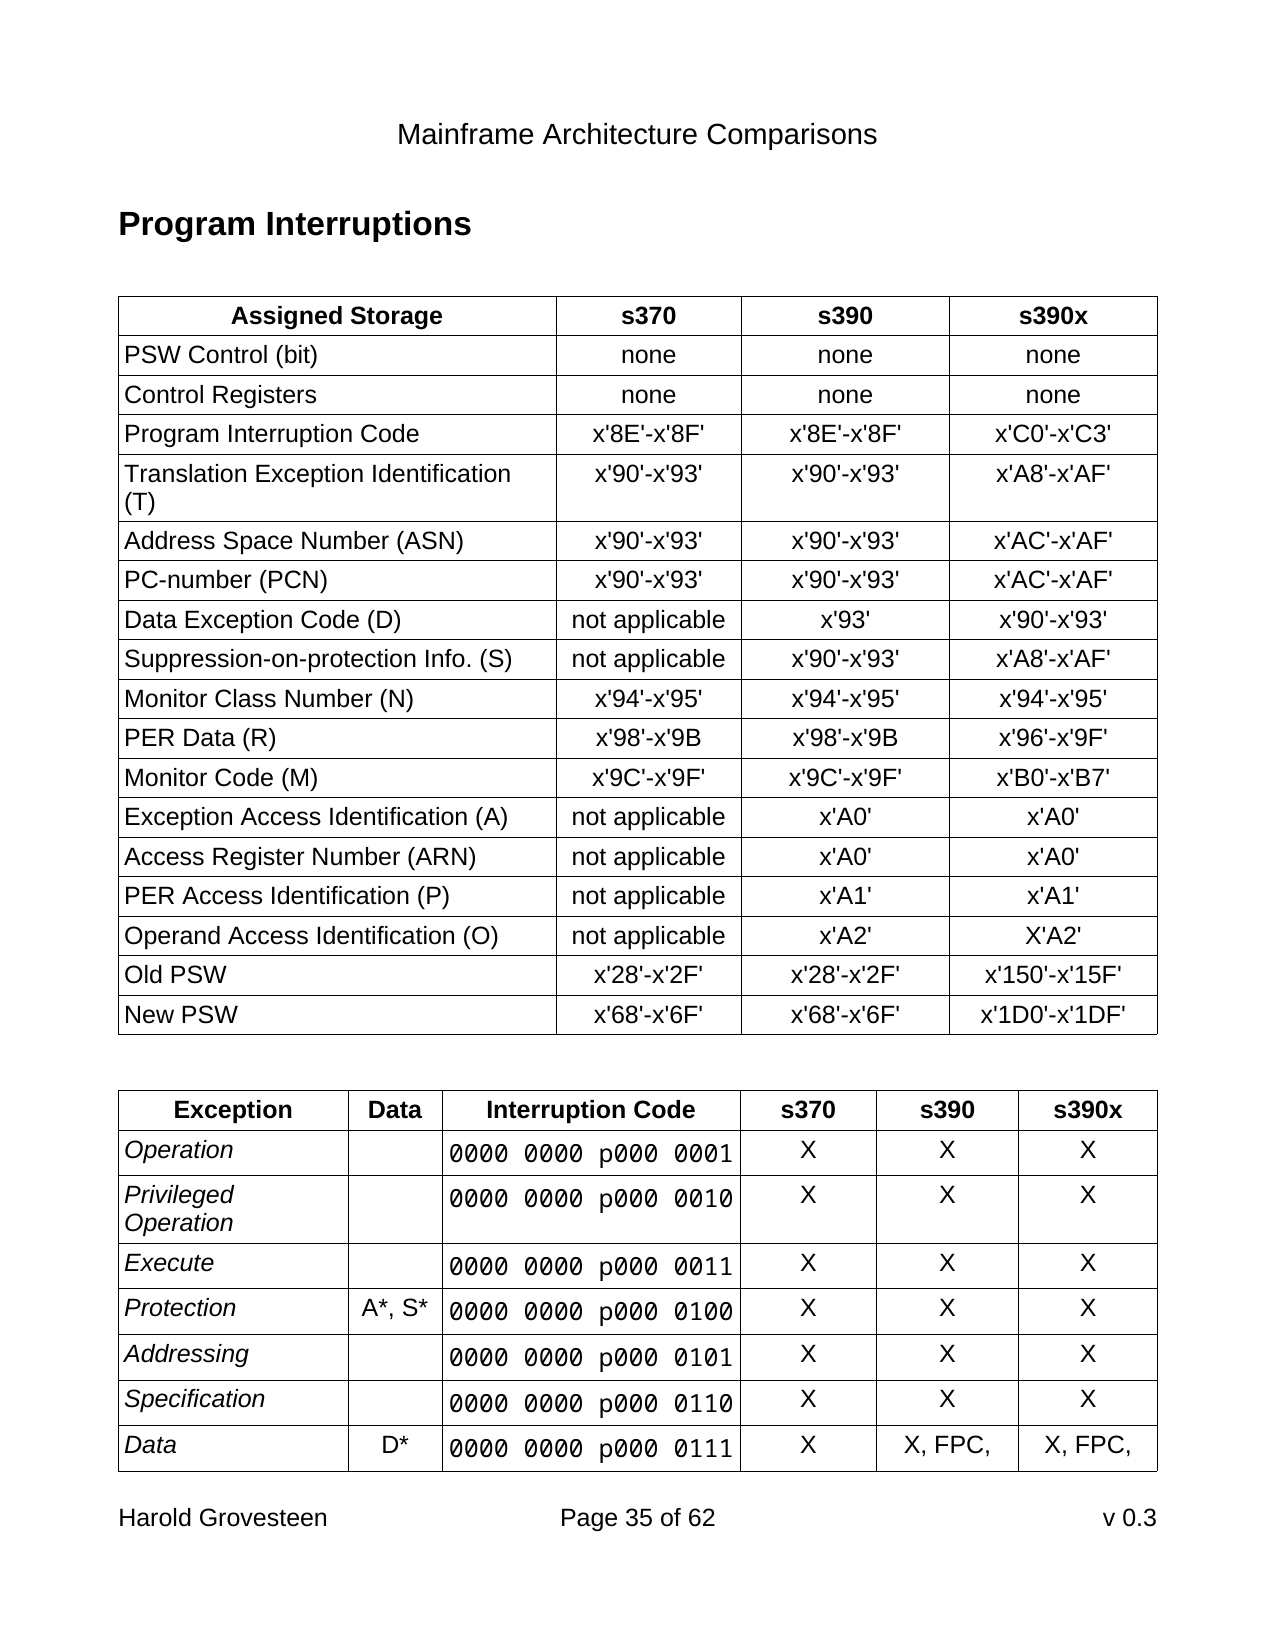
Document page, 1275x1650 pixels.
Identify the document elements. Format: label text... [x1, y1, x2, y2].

table_cell none [557, 336, 741, 374]
table_cell X [741, 1289, 876, 1334]
table_cell [349, 1131, 442, 1175]
table_cell not applicable [557, 877, 741, 916]
table_cell PSW Control (bit) [119, 336, 556, 374]
table_cell x'A0' [742, 798, 949, 837]
table_cell x'90'-x'93' [557, 561, 741, 600]
table_cell X [877, 1335, 1018, 1379]
table_cell none [557, 376, 741, 414]
table_cell Old PSW [119, 956, 556, 995]
table_cell Privileged Operation [119, 1176, 348, 1243]
table_cell Translation Exception Identification (T) [119, 455, 556, 521]
table_header Data [349, 1091, 442, 1129]
table_cell Specification [119, 1381, 348, 1425]
table_cell Data Exception Code (D) [119, 601, 556, 639]
table_cell x'A8'-x'AF' [950, 640, 1157, 679]
table_cell X [741, 1176, 876, 1243]
table_cell D* [349, 1426, 442, 1471]
table_cell x'96'-x'9F' [950, 719, 1157, 758]
table_cell none [950, 376, 1157, 414]
table_cell x'C0'-x'C3' [950, 415, 1157, 453]
table_cell x'A2' [742, 917, 949, 955]
table_cell Program Interruption Code [119, 415, 556, 453]
table_cell x'90'-x'93' [557, 455, 741, 521]
table_cell x'98'-x'9B [742, 719, 949, 758]
table_header s370 [741, 1091, 876, 1129]
table_cell x'90'-x'93' [950, 601, 1157, 639]
table_cell Control Registers [119, 376, 556, 414]
table_cell X [741, 1335, 876, 1379]
table_cell Suppression-on-protection Info. (S) [119, 640, 556, 679]
table_cell x'B0'-x'B7' [950, 759, 1157, 797]
table_cell X [741, 1381, 876, 1425]
table_cell 0000 0000 p000 0010 [443, 1176, 740, 1243]
table_cell x'A1' [950, 877, 1157, 916]
table_cell Monitor Class Number (N) [119, 680, 556, 718]
table_cell x'94'-x'95' [950, 680, 1157, 718]
table_cell 0000 0000 p000 0110 [443, 1381, 740, 1425]
table_cell x'A1' [742, 877, 949, 916]
table_cell X [877, 1289, 1018, 1334]
table_cell x'90'-x'93' [557, 522, 741, 560]
table_header Exception [119, 1091, 348, 1129]
table_cell x'A0' [950, 838, 1157, 876]
table_cell x'94'-x'95' [742, 680, 949, 718]
table_cell X [1019, 1131, 1157, 1175]
table_cell Execute [119, 1244, 348, 1288]
table_header s390 [742, 297, 949, 335]
table_cell X [877, 1244, 1018, 1288]
table_header s390 [877, 1091, 1018, 1129]
table_cell X [1019, 1381, 1157, 1425]
table_cell A*, S* [349, 1289, 442, 1334]
table_cell x'A0' [950, 798, 1157, 837]
table_cell X [1019, 1176, 1157, 1243]
table_cell X [877, 1176, 1018, 1243]
table_cell x'94'-x'95' [557, 680, 741, 718]
table_cell x'68'-x'6F' [557, 996, 741, 1034]
table_cell x'98'-x'9B [557, 719, 741, 758]
table_cell PER Access Identification (P) [119, 877, 556, 916]
table_header Interruption Code [443, 1091, 740, 1129]
table_cell [349, 1244, 442, 1288]
table_cell Monitor Code (M) [119, 759, 556, 797]
table_cell 0000 0000 p000 0011 [443, 1244, 740, 1288]
table_cell X [741, 1131, 876, 1175]
table_cell none [742, 376, 949, 414]
table_cell x'A0' [742, 838, 949, 876]
table_cell [349, 1176, 442, 1243]
table_cell Protection [119, 1289, 348, 1334]
table_cell 0000 0000 p000 0100 [443, 1289, 740, 1334]
table_cell X, FPC, [1019, 1426, 1157, 1471]
table_cell PER Data (R) [119, 719, 556, 758]
table_cell x'9C'-x'9F' [742, 759, 949, 797]
table_cell x'1D0'-x'1DF' [950, 996, 1157, 1034]
table_cell X [741, 1244, 876, 1288]
table_cell Addressing [119, 1335, 348, 1379]
table_header s390x [950, 297, 1157, 335]
table_cell Access Register Number (ARN) [119, 838, 556, 876]
table_cell X [1019, 1244, 1157, 1288]
table_cell x'90'-x'93' [742, 522, 949, 560]
table_cell none [742, 336, 949, 374]
table_cell [349, 1381, 442, 1425]
table_cell not applicable [557, 798, 741, 837]
table_cell 0000 0000 p000 0101 [443, 1335, 740, 1379]
table_cell not applicable [557, 838, 741, 876]
table_cell x'AC'-x'AF' [950, 522, 1157, 560]
table_header s390x [1019, 1091, 1157, 1129]
subtitle Program Interruptions [118, 205, 1157, 243]
table_cell x'8E'-x'8F' [742, 415, 949, 453]
table_cell PC-number (PCN) [119, 561, 556, 600]
table_cell x'8E'-x'8F' [557, 415, 741, 453]
table_cell [349, 1335, 442, 1379]
table_cell 0000 0000 p000 0111 [443, 1426, 740, 1471]
table_cell x'AC'-x'AF' [950, 561, 1157, 600]
table_cell Exception Access Identification (A) [119, 798, 556, 837]
table_cell x'68'-x'6F' [742, 996, 949, 1034]
table_cell X, FPC, [877, 1426, 1018, 1471]
table_cell not applicable [557, 601, 741, 639]
table_cell x'90'-x'93' [742, 561, 949, 600]
table_cell X [1019, 1335, 1157, 1379]
table_cell x'93' [742, 601, 949, 639]
table_cell not applicable [557, 917, 741, 955]
table_cell 0000 0000 p000 0001 [443, 1131, 740, 1175]
table_header s370 [557, 297, 741, 335]
table_cell Data [119, 1426, 348, 1471]
table_cell X [741, 1426, 876, 1471]
table_cell x'28'-x'2F' [742, 956, 949, 995]
table_cell x'150'-x'15F' [950, 956, 1157, 995]
table_header Assigned Storage [119, 297, 556, 335]
table_cell x'28'-x'2F' [557, 956, 741, 995]
table_cell Operand Access Identification (O) [119, 917, 556, 955]
table_cell x'9C'-x'9F' [557, 759, 741, 797]
table_cell X [877, 1131, 1018, 1175]
table_cell Address Space Number (ASN) [119, 522, 556, 560]
table_cell none [950, 336, 1157, 374]
table_cell x'A8'-x'AF' [950, 455, 1157, 521]
table_cell x'90'-x'93' [742, 455, 949, 521]
table_cell X'A2' [950, 917, 1157, 955]
table_cell X [1019, 1289, 1157, 1334]
table_cell Operation [119, 1131, 348, 1175]
table_cell not applicable [557, 640, 741, 679]
table_cell x'90'-x'93' [742, 640, 949, 679]
table_cell New PSW [119, 996, 556, 1034]
table_cell X [877, 1381, 1018, 1425]
